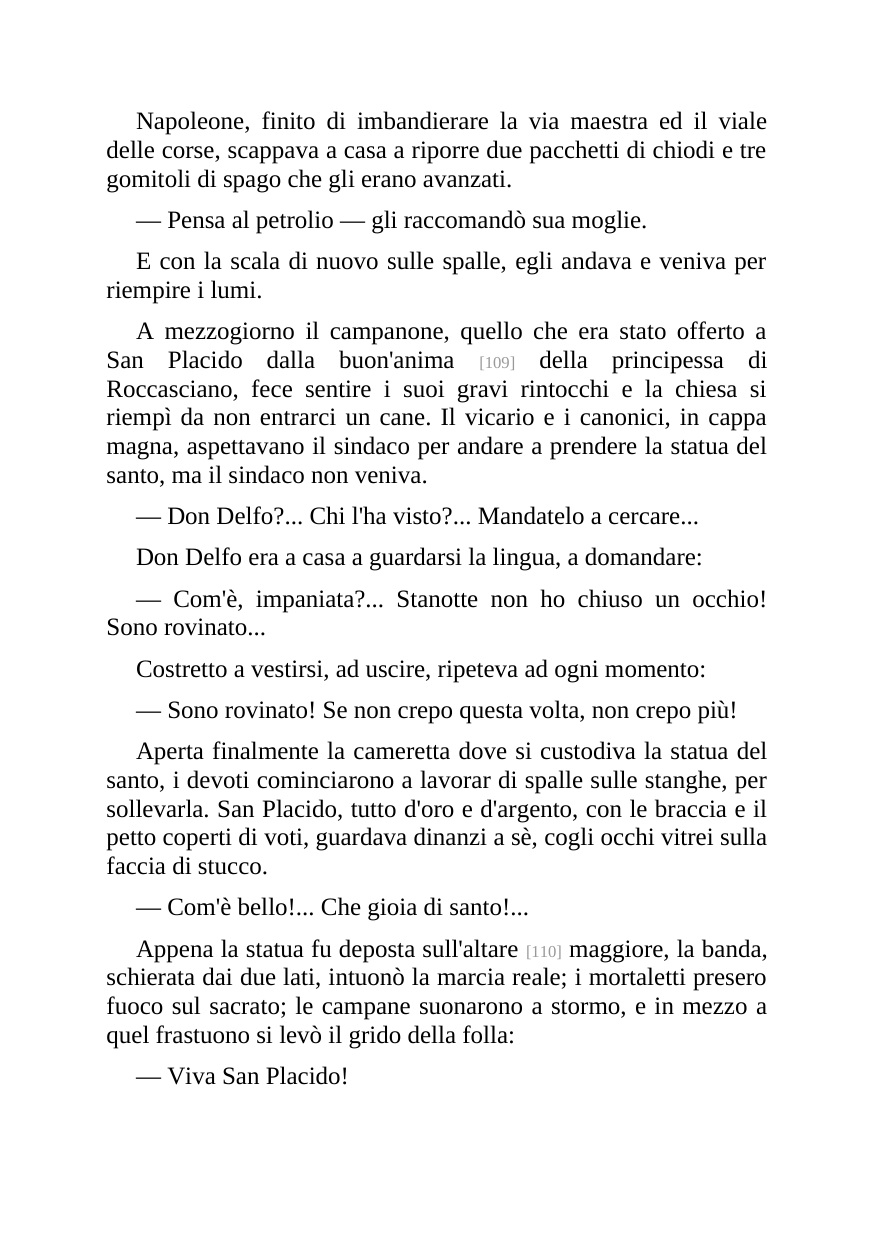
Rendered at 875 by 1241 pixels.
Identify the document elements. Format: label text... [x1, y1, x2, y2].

text — Sono rovinato! Se non crepo questa volta, non crepo più! [106, 695, 768, 724]
text E con la scala di nuovo sulle spalle, egli andava e veniva per riempire i lumi. [106, 246, 768, 304]
text — Pensa al petrolio — gli raccomandò sua moglie. [106, 205, 768, 234]
text Napoleone, finito di imbandierare la via maestra ed il viale delle corse, scappava a casa a riporre due pacchetti di chiodi e tre gomitoli di spago che gli erano avanzati. [106, 106, 768, 192]
text Aperta finalmente la cameretta dove si custodiva la statua del santo, i devoti cominciarono a lavorar di spalle sulle stanghe, per sollevarla. San Placido, tutto d'oro e d'argento, con le braccia e il petto coperti di voti, guardava dinanzi a sè, cogli occhi vitrei sulla faccia di stucco. [106, 736, 768, 880]
text Costretto a vestirsi, ad uscire, ripeteva ad ogni momento: [106, 654, 768, 682]
text A mezzogiorno il campanone, quello che era stato offerto a San Placido dalla buon'anima [109] della principessa di Roccasciano, fece sentire i suoi gravi rintocchi e la chiesa si riempì da non entrarci un cane. Il vicario e i canonici, in cappa magna, aspettavano il sindaco per andare a prendere la statua del santo, ma il sindaco non veniva. [106, 316, 768, 489]
text — Com'è bello!... Che gioia di santo!... [106, 892, 768, 921]
text Appena la statua fu deposta sull'altare [110] maggiore, la banda, schierata dai due lati, intuonò la marcia reale; i mortaletti presero fuoco sul sacrato; le campane suonarono a stormo, e in mezzo a quel frastuono si levò il grido della folla: [106, 934, 768, 1049]
text — Com'è, impaniata?... Stanotte non ho chiuso un occhio! Sono rovinato... [106, 584, 768, 641]
text — Viva San Placido! [106, 1061, 768, 1090]
text — Don Delfo?... Chi l'ha visto?... Mandatelo a cercare... [106, 501, 768, 530]
text Don Delfo era a casa a guardarsi la lingua, a domandare: [106, 542, 768, 571]
